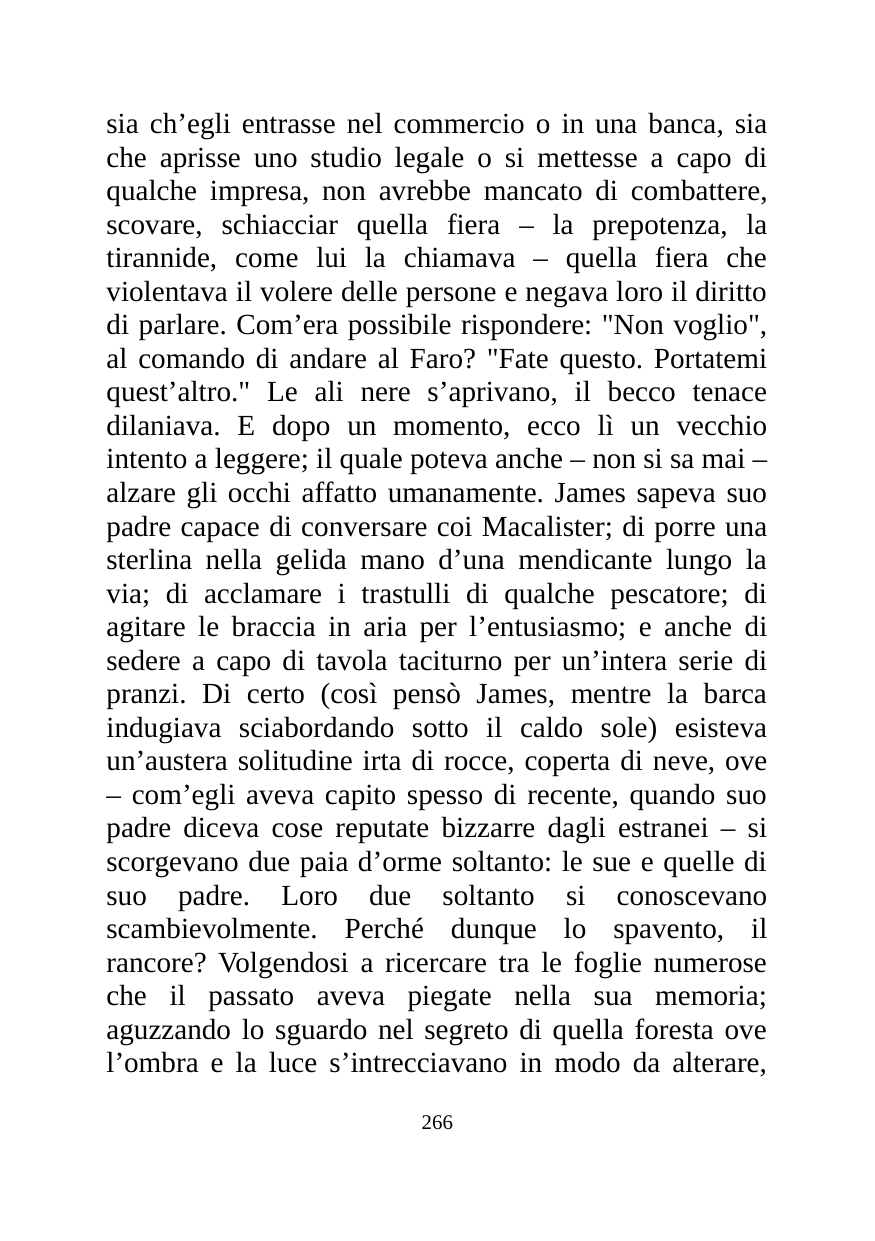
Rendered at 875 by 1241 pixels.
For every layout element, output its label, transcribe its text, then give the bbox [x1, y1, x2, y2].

text sia ch’egli entrasse nel commercio o in una banca, sia che aprisse uno studio legale o si mettesse a capo di qualche impresa, non avrebbe mancato di combattere, scovare, schiacciar quella fiera – la prepotenza, la tirannide, come lui la chiamava – quella fiera che violentava il volere delle persone e negava loro il diritto di parlare. Com’era possibile rispondere: "Non voglio", al comando di andare al Faro? "Fate questo. Portatemi quest’altro." Le ali nere s’aprivano, il becco tenace dilaniava. E dopo un momento, ecco lì un vecchio intento a leggere; il quale poteva anche – non si sa mai – alzare gli occhi affatto umanamente. James sapeva suo padre capace di conversare coi Macalister; di porre una sterlina nella gelida mano d’una mendicante lungo la via; di acclamare i trastulli di qualche pescatore; di agitare le braccia in aria per l’entusiasmo; e anche di sedere a capo di tavola taciturno per un’intera serie di pranzi. Di certo (così pensò James, mentre la barca indugiava sciabordando sotto il caldo sole) esisteva un’austera solitudine irta di rocce, coperta di neve, ove – com’egli aveva capito spesso di recente, quando suo padre diceva cose reputate bizzarre dagli estranei – si scorgevano due paia d’orme soltanto: le sue e quelle di suo padre. Loro due soltanto si conoscevano scambievolmente. Perché dunque lo spavento, il rancore? Volgendosi a ricercare tra le foglie numerose che il passato aveva piegate nella sua memoria; aguzzando lo sguardo nel segreto di quella foresta ove l’ombra e la luce s’intrecciavano in modo da alterare, [106, 106, 768, 1079]
